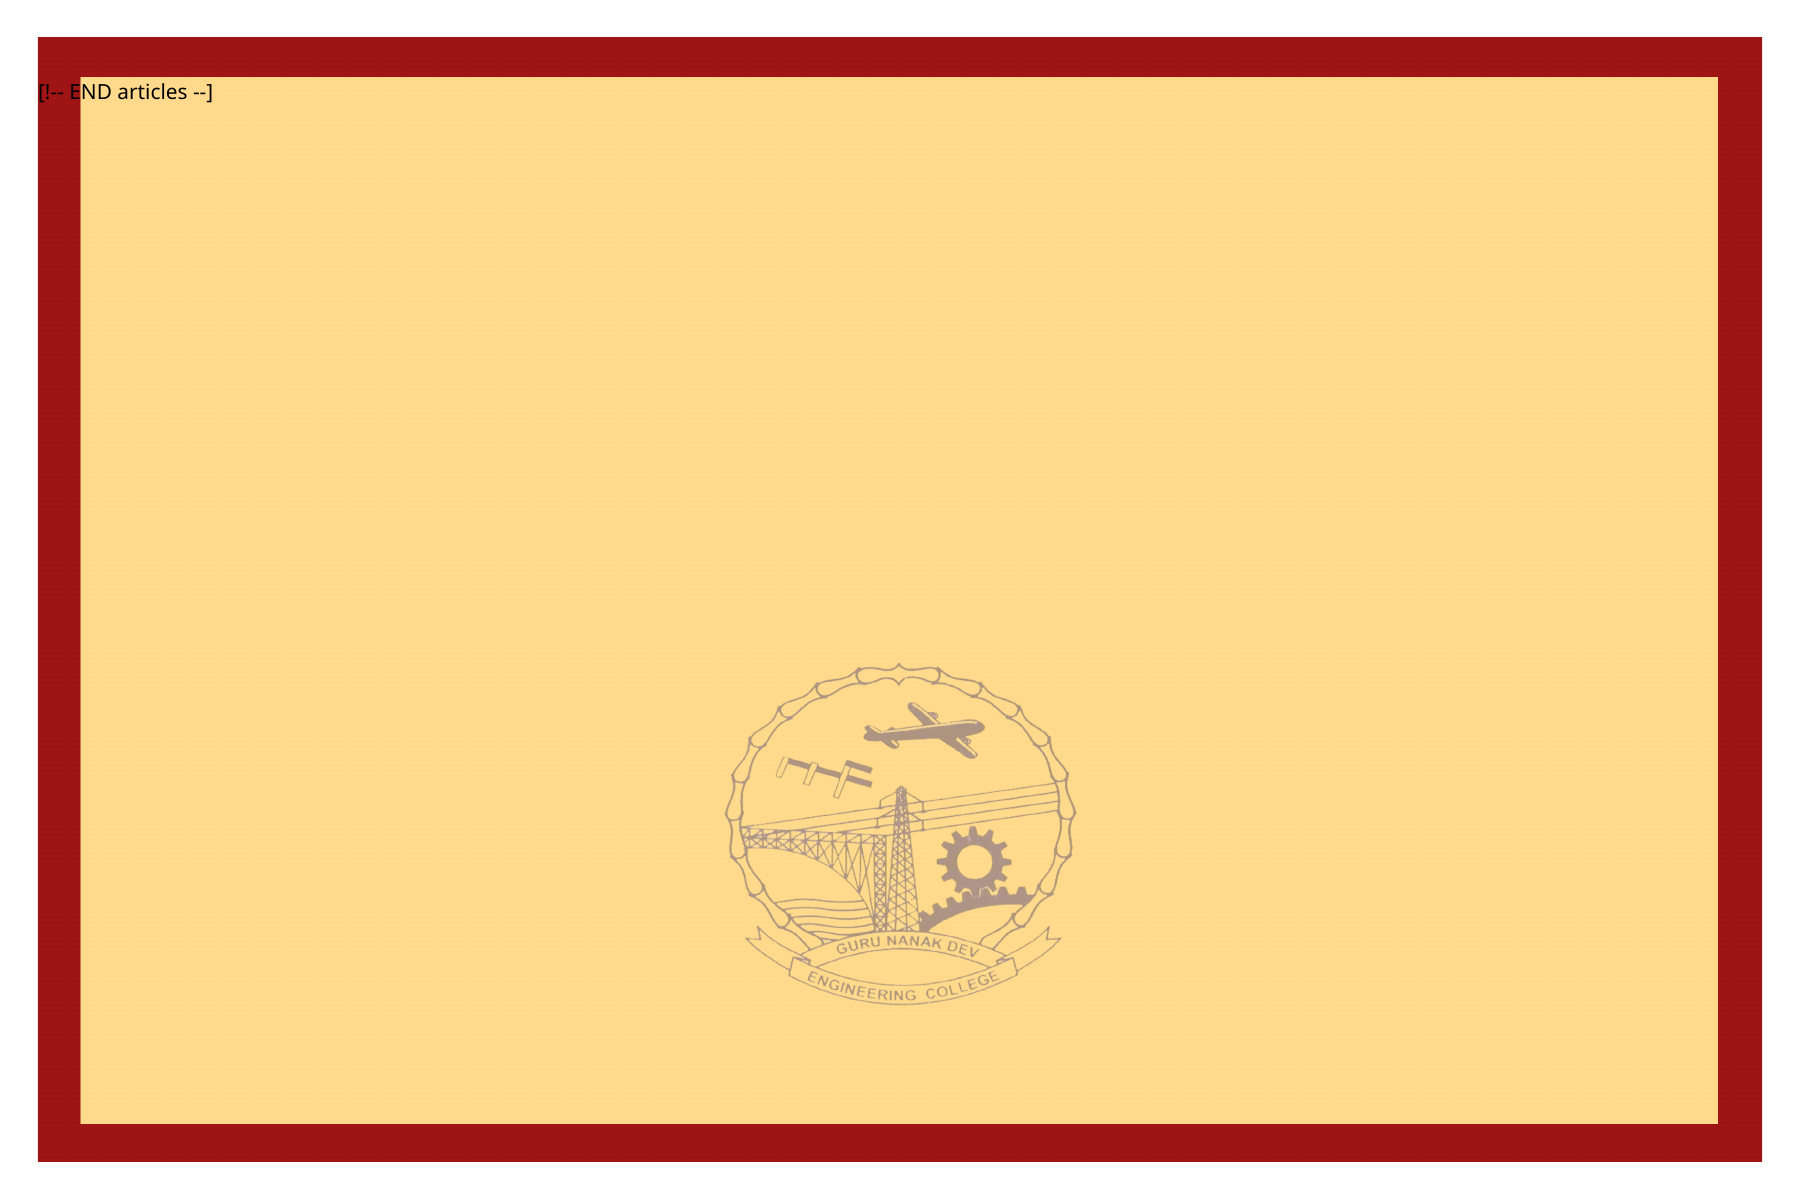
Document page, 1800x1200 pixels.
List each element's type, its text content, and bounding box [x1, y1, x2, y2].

picture [37, 37, 1763, 1162]
text [!-- END articles --] [38, 77, 1762, 106]
